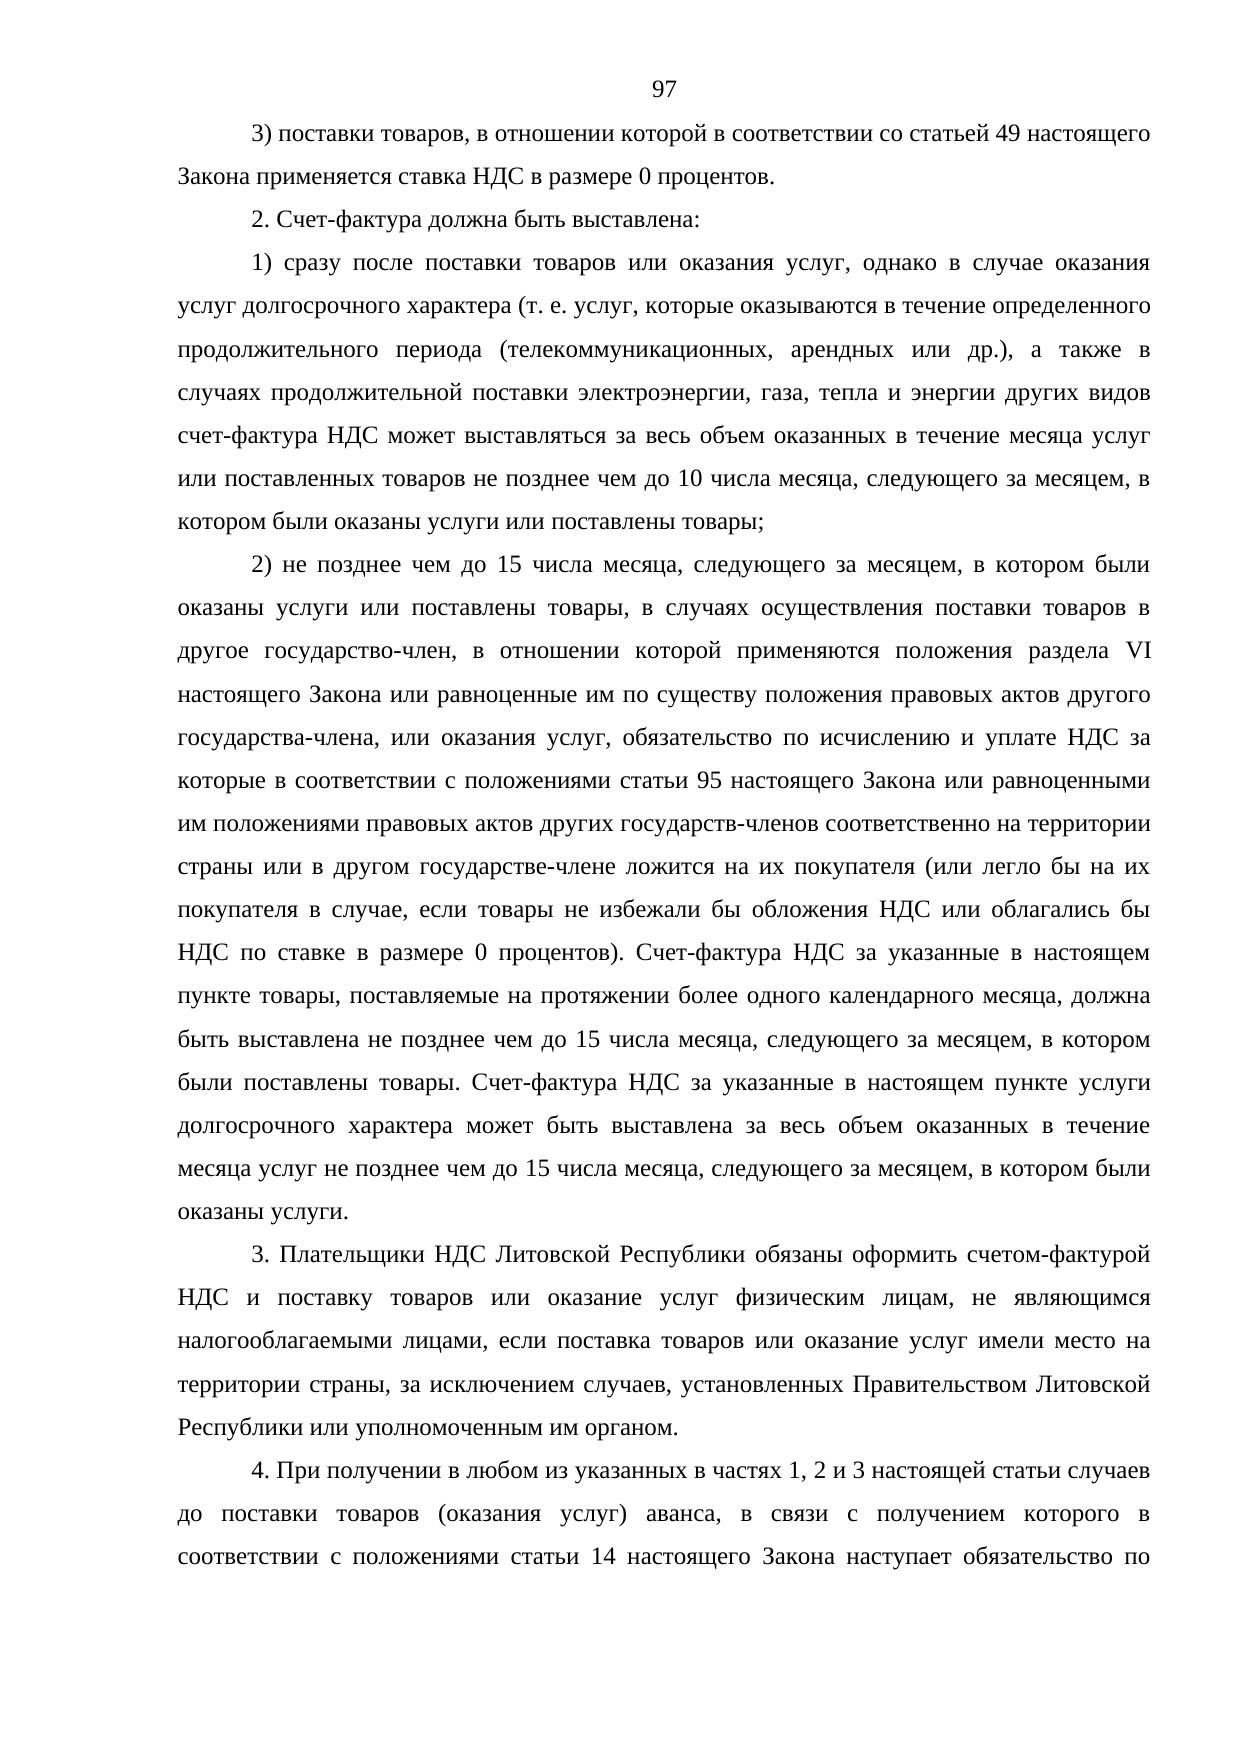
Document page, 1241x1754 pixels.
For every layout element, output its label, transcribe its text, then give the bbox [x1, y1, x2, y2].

text 3) поставки товаров, в отношении которой в соответствии со статьей 49 настоящего Закона применяется ставка НДС в размере 0 процентов. [177, 118, 1152, 190]
text 1) сразу после поставки товаров или оказания услуг, однако в случае оказания услуг долгосрочного характера (т. е. услуг, которые оказываются в течение определенного продолжительного периода (телекоммуникационных, арендных или др.), а также в случаях продолжительной поставки электроэнергии, газа, тепла и энергии других видов счет-фактура НДС может выставляться за весь объем оказанных в течение месяца услуг или поставленных товаров не позднее чем до 10 числа месяца, следующего за месяцем, в котором были оказаны услуги или поставлены товары; [177, 247, 1152, 535]
text 2) не позднее чем до 15 числа месяца, следующего за месяцем, в котором были оказаны услуги или поставлены товары, в случаях осуществления поставки товаров в другое государство-член, в отношении которой применяются положения раздела VI настоящего Закона или равноценные им по существу положения правовых актов другого государства-члена, или оказания услуг, обязательство по исчислению и уплате НДС за которые в соответствии с положениями статьи 95 настоящего Закона или равноценными им положениями правовых актов других государств-членов соответственно на территории страны или в другом государстве-члене ложится на их покупателя (или легло бы на их покупателя в случае, если товары не избежали бы обложения НДС или облагались бы НДС по ставке в размере 0 процентов). Счет-фактура НДС за указанные в настоящем пункте товары, поставляемые на протяжении более одного календарного месяца, должна быть выставлена не позднее чем до 15 числа месяца, следующего за месяцем, в котором были поставлены товары. Счет-фактура НДС за указанные в настоящем пункте услуги долгосрочного характера может быть выставлена за весь объем оказанных в течение месяца услуг не позднее чем до 15 числа месяца, следующего за месяцем, в котором были оказаны услуги. [177, 549, 1152, 1225]
text 4. При получении в любом из указанных в частях 1, 2 и 3 настоящей статьи случаев до поставки товаров (оказания услуг) аванса, в связи с получением которого в соответствии с положениями статьи 14 настоящего Закона наступает обязательство по [177, 1455, 1152, 1570]
text 3. Плательщики НДС Литовской Республики обязаны оформить счетом-фактурой НДС и поставку товаров или оказание услуг физическим лицам, не являющимся налогооблагаемыми лицами, если поставка товаров или оказание услуг имели место на территории страны, за исключением случаев, установленных Правительством Литовской Республики или уполномоченным им органом. [177, 1239, 1152, 1441]
text 2. Счет-фактура должна быть выставлена: [177, 204, 1152, 233]
